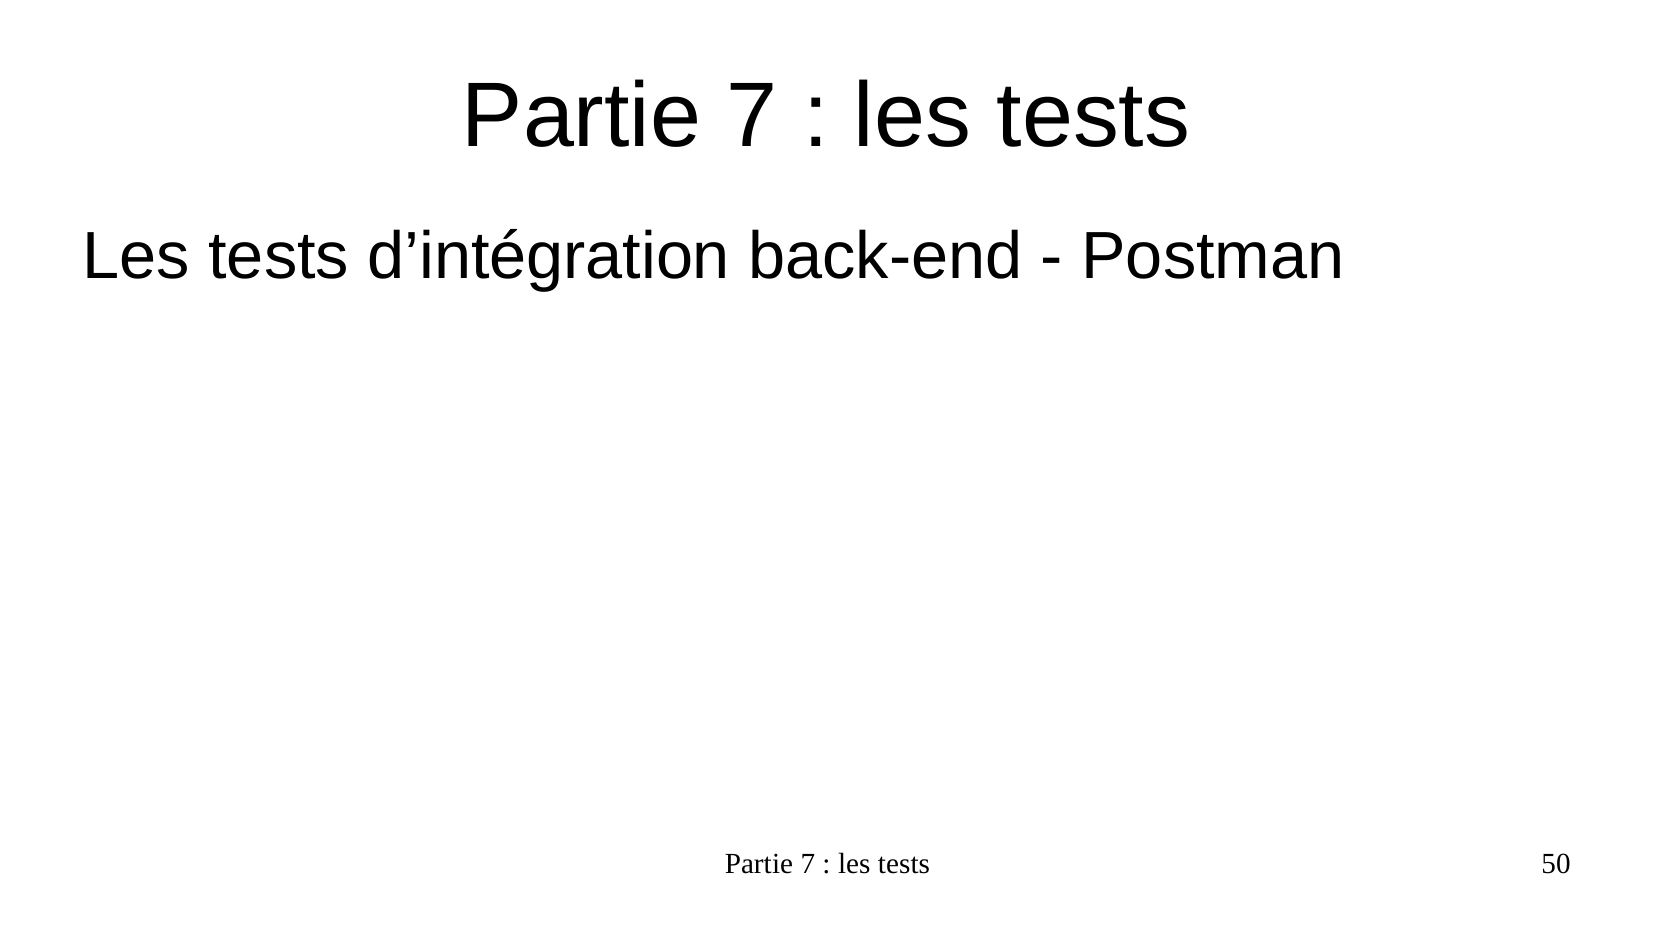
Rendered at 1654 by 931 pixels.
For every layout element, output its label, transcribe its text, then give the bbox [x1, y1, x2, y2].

list Les tests d’intégration back-end - Postman [82, 217, 1571, 758]
title Partie 7 : les tests [82, 37, 1571, 193]
